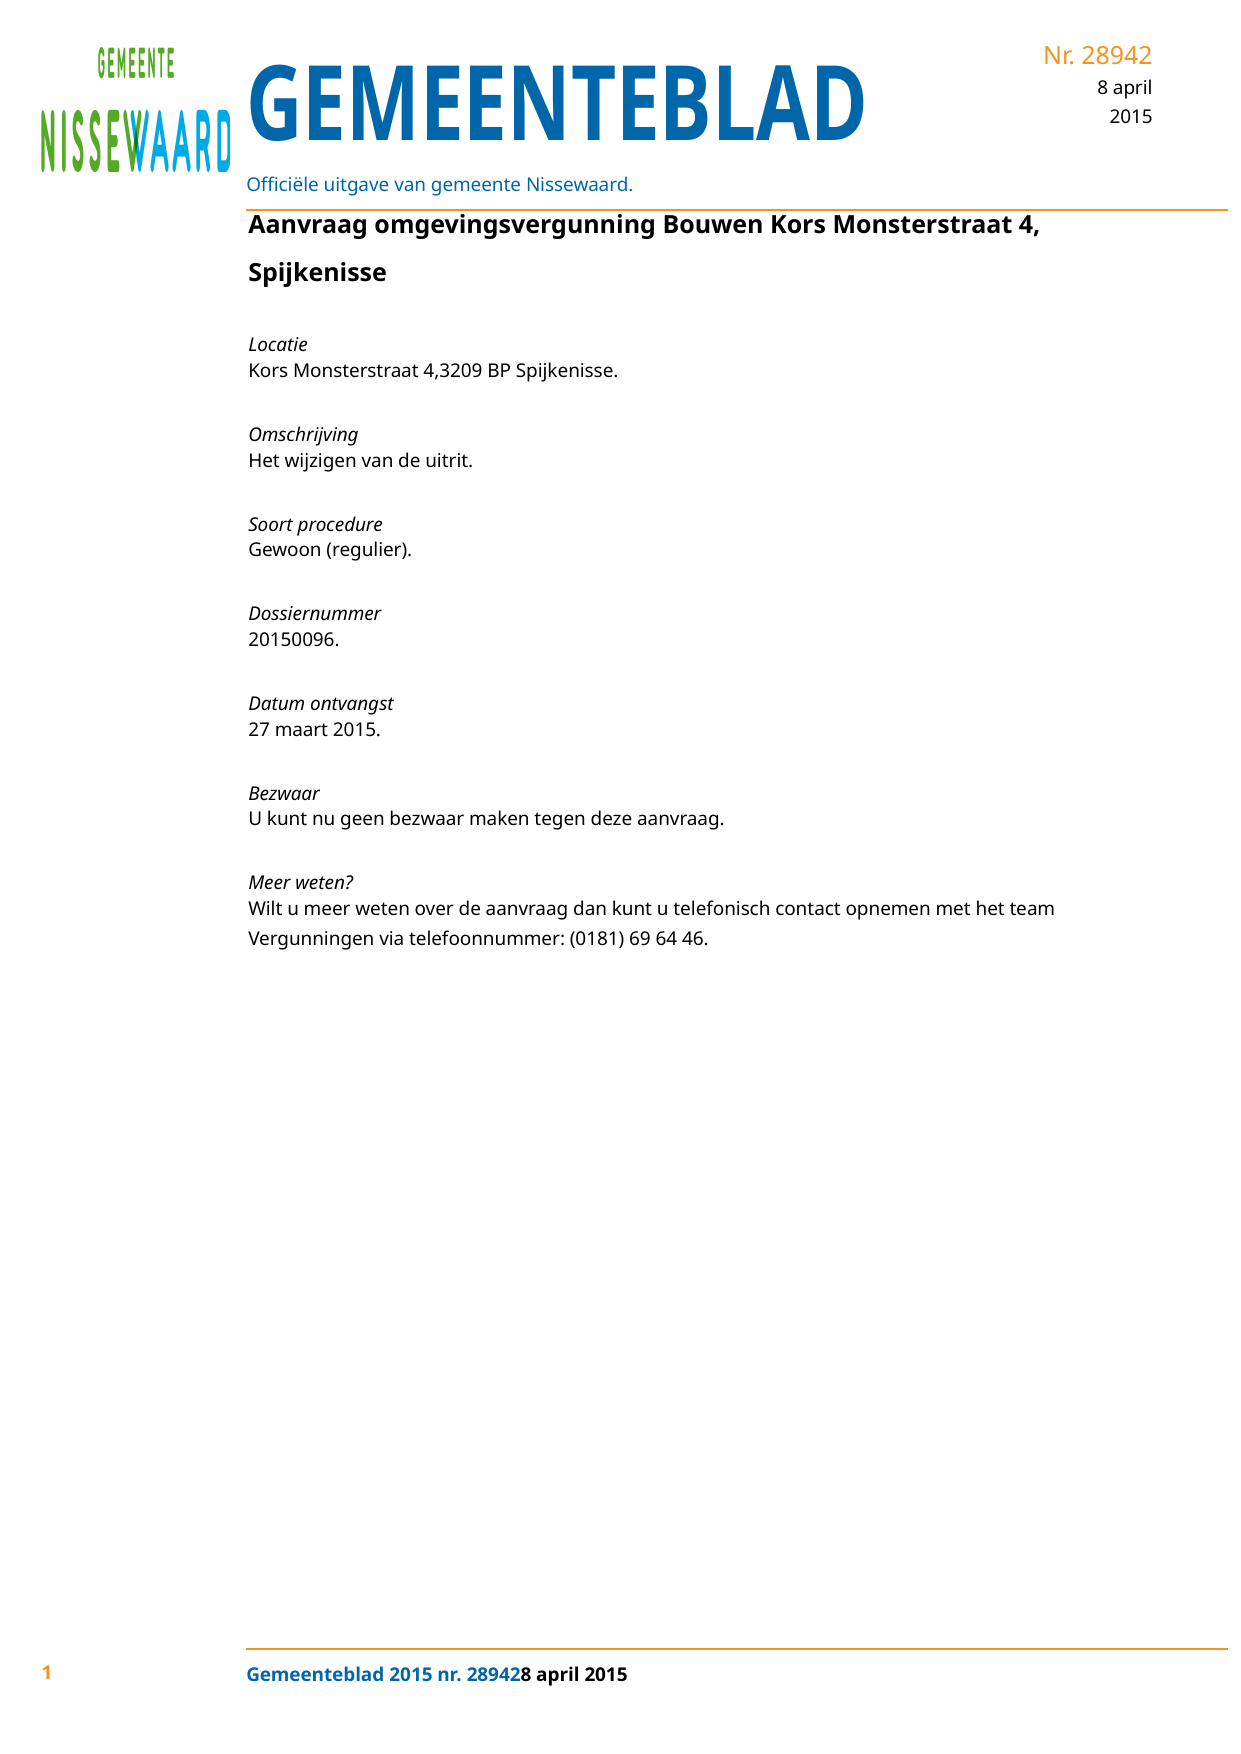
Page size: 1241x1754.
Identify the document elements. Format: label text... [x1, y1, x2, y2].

picture [200, 151, 206, 172]
text U kunt nu geen bezwaar maken tegen deze aanvraag. [248, 806, 1152, 831]
picture [41, 47, 231, 172]
picture [154, 157, 165, 172]
text Gewoon (regulier). [248, 537, 1152, 562]
picture [222, 122, 227, 160]
picture [176, 157, 187, 172]
text Het wijzigen van de uitrit. [248, 447, 1152, 473]
text Meer weten? [248, 869, 1152, 895]
text Aanvraag omgevingsvergunning Bouwen Kors Monsterstraat 4, Spijkenisse [248, 211, 1152, 288]
text Wilt u meer weten over de aanvraag dan kunt u telefonisch contact opnemen met het team Vergunningen via telefoonnummer: (0181) 69 64 46. [248, 895, 1152, 951]
text Omschrijving [248, 421, 1152, 447]
text Datum ontvangst [248, 690, 1152, 716]
text 20150096. [248, 626, 1152, 652]
text Locatie [248, 331, 1152, 357]
text 27 maart 2015. [248, 716, 1152, 742]
text Dossiernummer [248, 601, 1152, 626]
text Kors Monsterstraat 4,3209 BP Spijkenisse. [248, 357, 1152, 383]
picture [201, 122, 206, 138]
text Bezwaar [248, 780, 1152, 806]
text Soort procedure [248, 511, 1152, 537]
